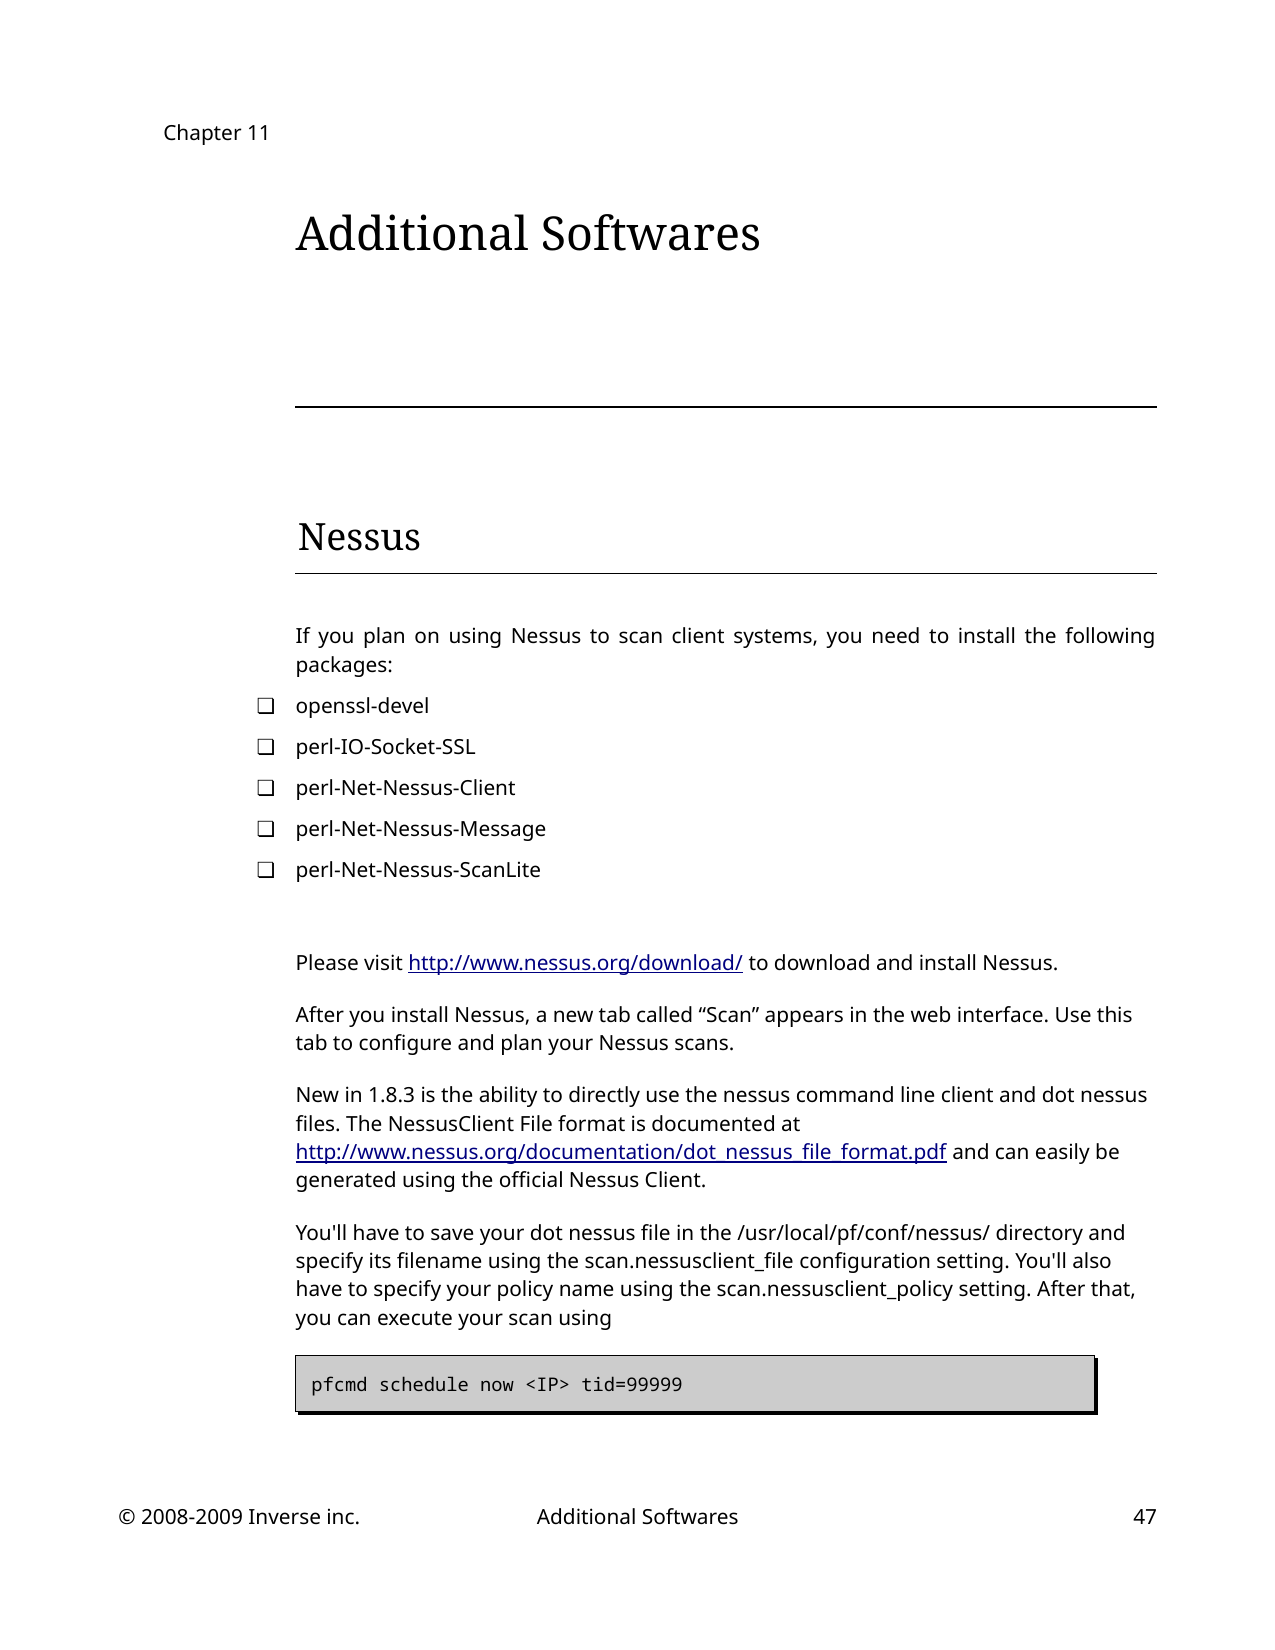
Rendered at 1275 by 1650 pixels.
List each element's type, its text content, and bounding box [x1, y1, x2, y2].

list ❏ perl-Net-Nessus-ScanLite [256, 855, 1157, 883]
list ❏ perl-IO-Socket-SSL [256, 732, 1157, 760]
list ❏ openssl-devel [256, 691, 1157, 719]
text You'll have to save your dot nessus file in the /usr/local/pf/conf/nessus/ directory and specify its filename using the scan.nessusclient_file configuration setting. You'll also have to specify your policy name using the scan.nessusclient_policy setting. After that, you can execute your scan using [295, 1218, 1157, 1331]
subtitle Nessus [295, 510, 1157, 573]
subtitle Additional Softwares [295, 201, 1157, 406]
list ❏ perl-Net-Nessus-Message [256, 814, 1157, 842]
text New in 1.8.3 is the ability to directly use the nessus command line client and dot nessus files. The NessusClient File format is documented at http://www.nessus.org/documentation/dot_nessus_file_format.pdf and can easily be generated using the official Nessus Client. [295, 1080, 1157, 1194]
text After you install Nessus, a new tab called “Scan” appears in the web interface. Use this tab to configure and plan your Nessus scans. [295, 1000, 1157, 1057]
text If you plan on using Nessus to scan client systems, you need to install the following packages: [295, 622, 1157, 678]
text Please visit http://www.nessus.org/download/ to download and install Nessus. [295, 948, 1157, 976]
list ❏ perl-Net-Nessus-Client [256, 773, 1157, 801]
text pfcmd schedule now <IP> tid=99999 [296, 1356, 1094, 1411]
